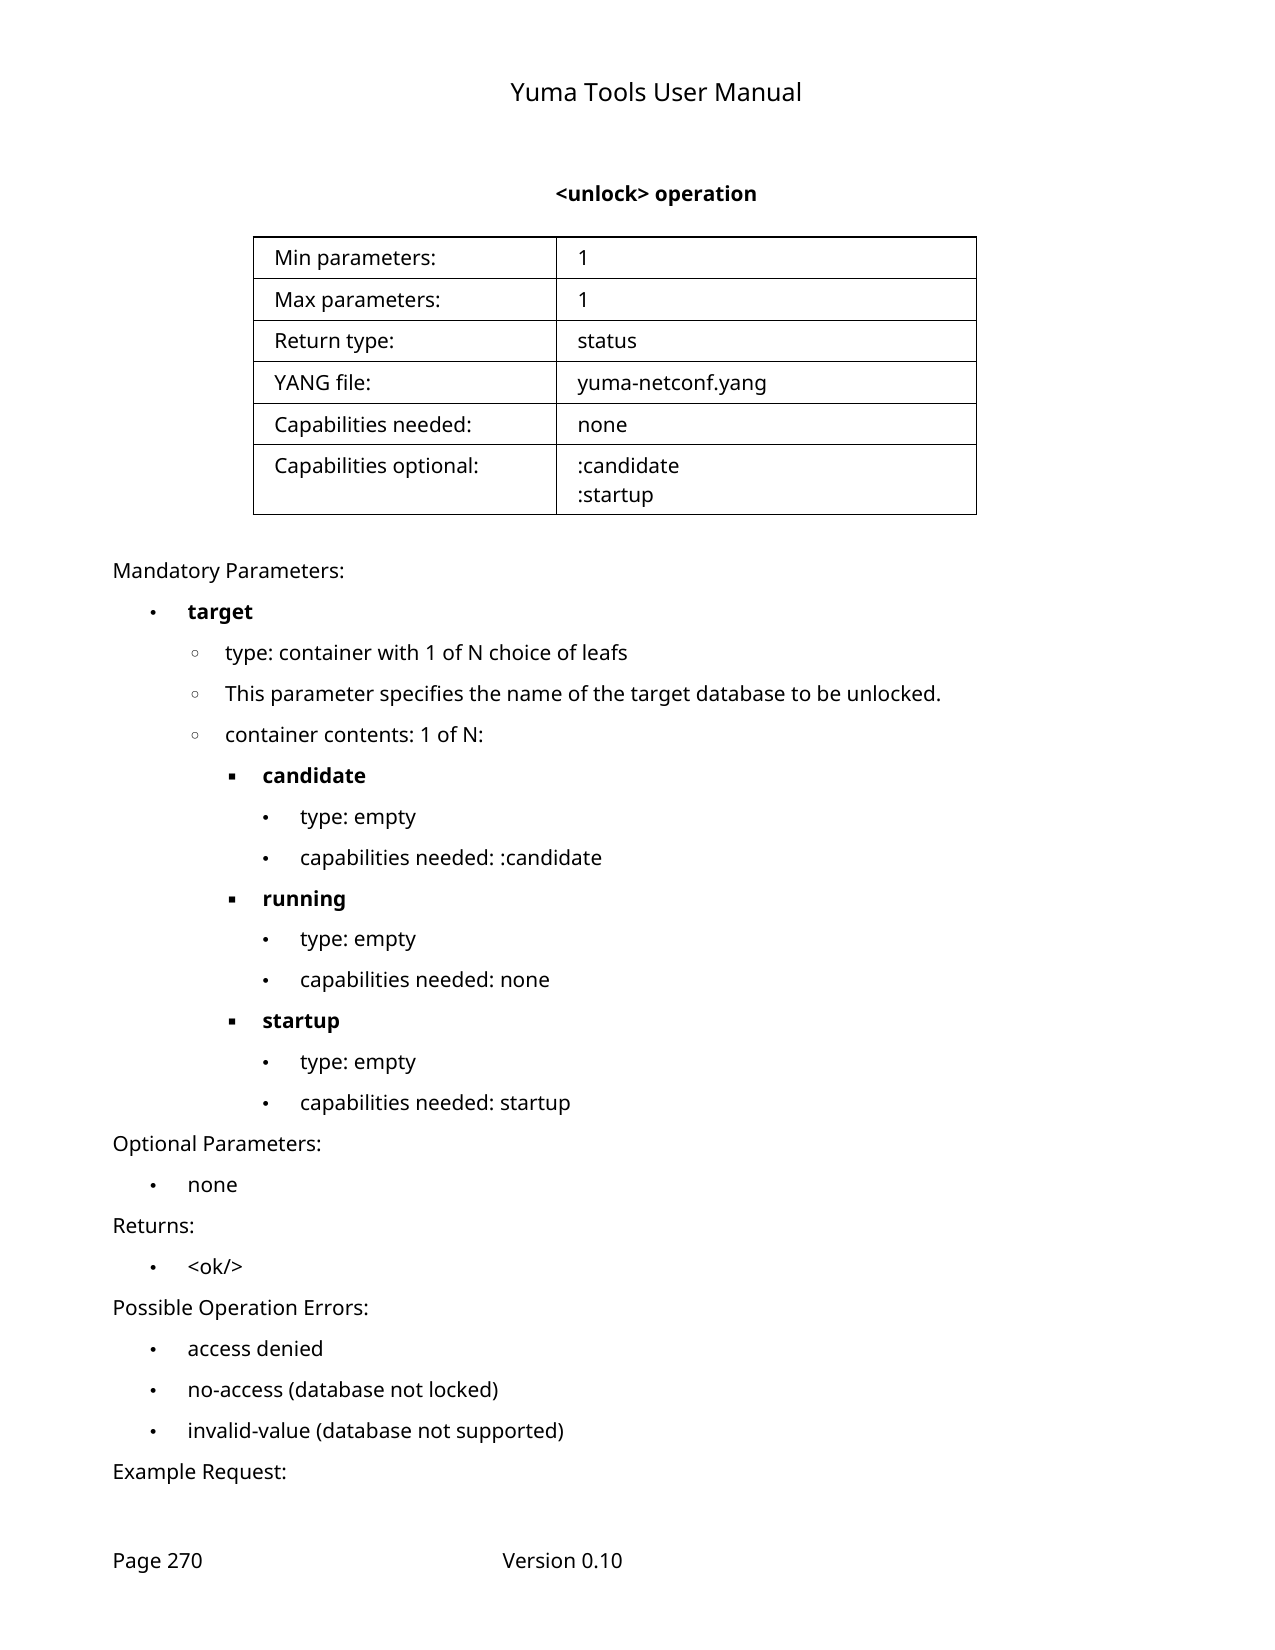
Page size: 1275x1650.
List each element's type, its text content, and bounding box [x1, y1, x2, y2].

text Optional Parameters: [112, 1129, 1200, 1158]
list type: container with 1 of N choice of leafs [187, 638, 1200, 666]
table_cell Capabilities needed: [254, 404, 556, 444]
text Returns: [112, 1211, 1200, 1239]
list startup [225, 1006, 1200, 1035]
list capabilities needed: startup [262, 1088, 1200, 1117]
table_cell 1 [557, 279, 976, 319]
table_cell none [557, 404, 976, 444]
list type: empty [262, 1047, 1200, 1076]
list capabilities needed: :candidate [262, 843, 1200, 871]
list <ok/> [150, 1252, 1200, 1281]
table_cell YANG file: [254, 362, 556, 403]
list This parameter specifies the name of the target database to be unlocked. [187, 679, 1200, 707]
table_cell Capabilities optional: [254, 445, 556, 514]
table_header 1 [557, 238, 976, 278]
table_cell yuma-netconf.yang [557, 362, 976, 403]
table_cell status [557, 321, 976, 361]
table_cell Return type: [254, 321, 556, 361]
list type: empty [262, 802, 1200, 830]
table_header Min parameters: [254, 238, 556, 278]
table_cell :candidate :startup [557, 445, 976, 514]
text Example Request: [112, 1457, 1200, 1485]
list none [150, 1170, 1200, 1199]
list candidate [225, 761, 1200, 789]
text Mandatory Parameters: [112, 556, 1200, 584]
list type: empty [262, 924, 1200, 953]
list capabilities needed: none [262, 966, 1200, 994]
list container contents: 1 of N: [187, 720, 1200, 748]
list invalid-value (database not supported) [150, 1416, 1200, 1444]
text Possible Operation Errors: [112, 1293, 1200, 1321]
list running [225, 884, 1200, 912]
list no-access (database not locked) [150, 1375, 1200, 1403]
list access denied [150, 1334, 1200, 1362]
subtitle <unlock> operation [127, 179, 1185, 208]
list target [150, 597, 1200, 626]
table_cell Max parameters: [254, 279, 556, 319]
